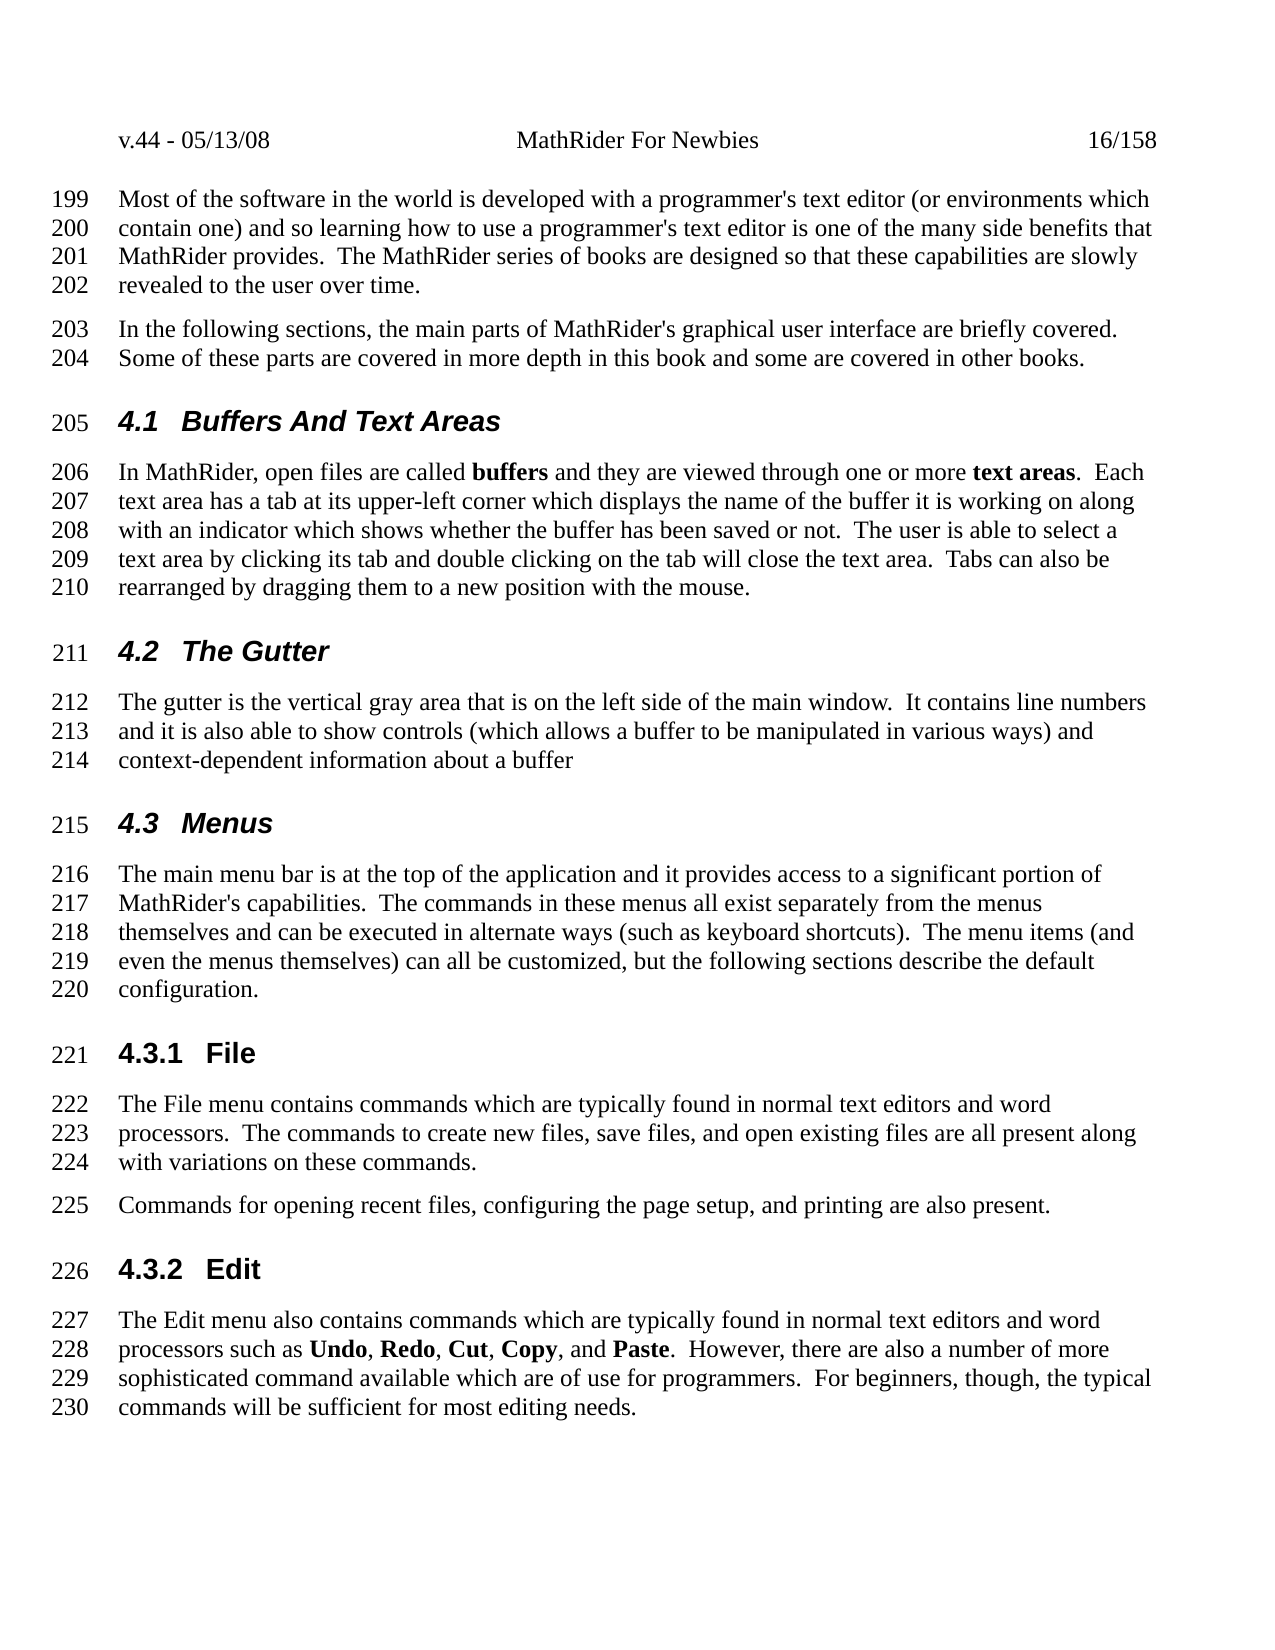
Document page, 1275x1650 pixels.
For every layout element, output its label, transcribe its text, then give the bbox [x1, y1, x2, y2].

text The Edit menu also contains commands which are typically found in normal text editors and word processors such as Undo, Redo, Cut, Copy, and Paste. However, there are also a number of more sophisticated command available which are of use for programmers. For beginners, though, the typical commands will be sufficient for most editing needs. [118, 1305, 1157, 1420]
text The main menu bar is at the top of the application and it provides access to a significant portion of MathRider's capabilities. The commands in these menus all exist separately from the menus themselves and can be executed in alternate ways (such as keyboard shortcuts). The menu items (and even the menus themselves) can all be customized, but the following sections describe the default configuration. [118, 859, 1157, 1003]
text The File menu contains commands which are typically found in normal text editors and word processors. The commands to create new files, save files, and open existing files are all present along with variations on these commands. [118, 1089, 1157, 1176]
subtitle Menus [118, 806, 1157, 839]
text The gutter is the vertical gray area that is on the left side of the main window. It contains line numbers and it is also able to show controls (which allows a buffer to be manipulated in various ways) and context-dependent information about a buffer [118, 687, 1157, 773]
text In the following sections, the main parts of MathRider's graphical user interface are briefly covered. Some of these parts are covered in more depth in this book and some are covered in other books. [118, 314, 1157, 371]
text Most of the software in the world is developed with a programmer's text editor (or environments which contain one) and so learning how to use a programmer's text editor is one of the many side benefits that MathRider provides. The MathRider series of books are designed so that these capabilities are slowly revealed to the user over time. [118, 184, 1157, 299]
subtitle The Gutter [118, 634, 1157, 667]
subtitle Edit [118, 1252, 1157, 1285]
subtitle File [118, 1036, 1157, 1069]
subtitle Buffers And Text Areas [118, 404, 1157, 437]
text Commands for opening recent files, configuring the page setup, and printing are also present. [118, 1191, 1157, 1219]
text In MathRider, open files are called buffers and they are viewed through one or more text areas. Each text area has a tab at its upper-left corner which displays the name of the buffer it is working on along with an indicator which shows whether the buffer has been saved or not. The user is able to select a text area by clicking its tab and double clicking on the tab will close the text area. Tabs can also be rearranged by dragging them to a new position with the mouse. [118, 457, 1157, 601]
